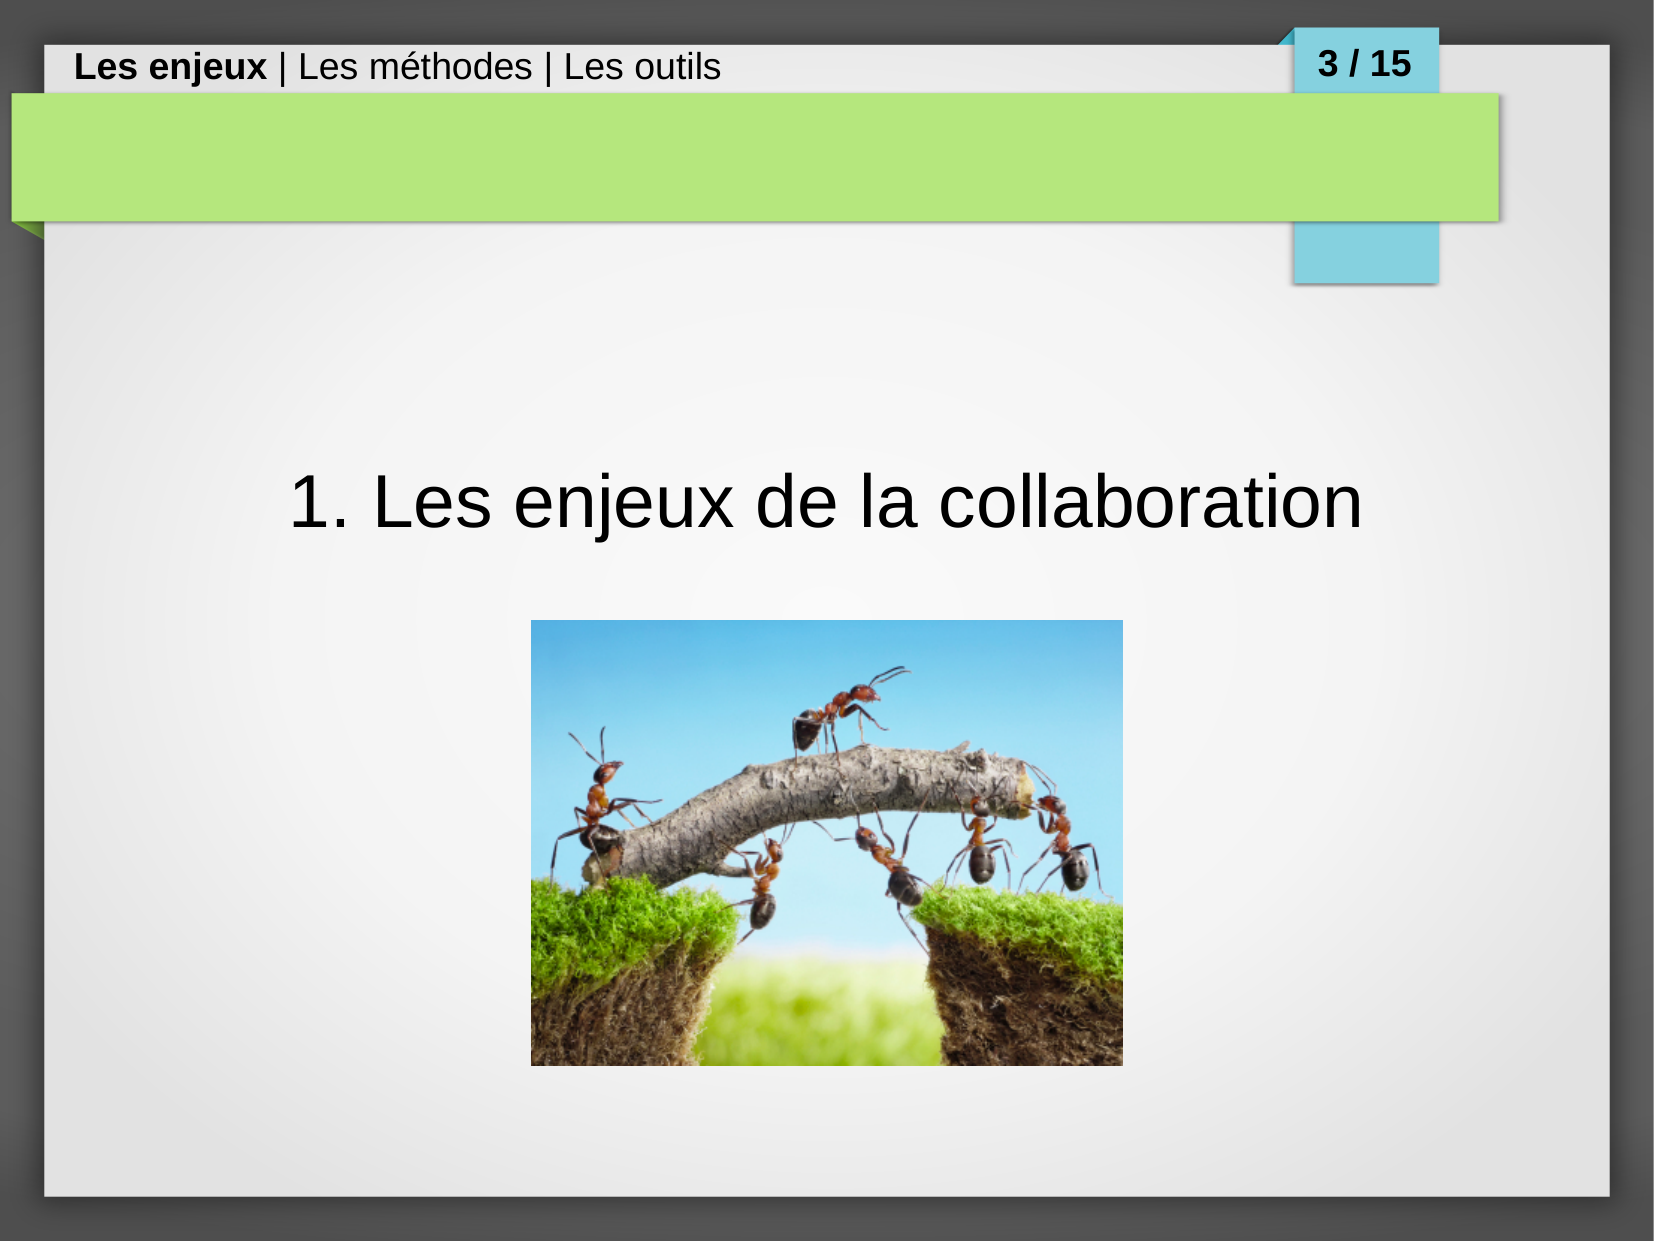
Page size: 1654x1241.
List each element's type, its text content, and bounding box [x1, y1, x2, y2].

picture [0, 0, 1654, 1241]
title 1. Les enjeux de la collaboration [88, 442, 1565, 562]
text_box Les enjeux | Les méthodes | Les outils [59, 37, 815, 95]
text_box 3 / 15 [1288, 35, 1441, 93]
